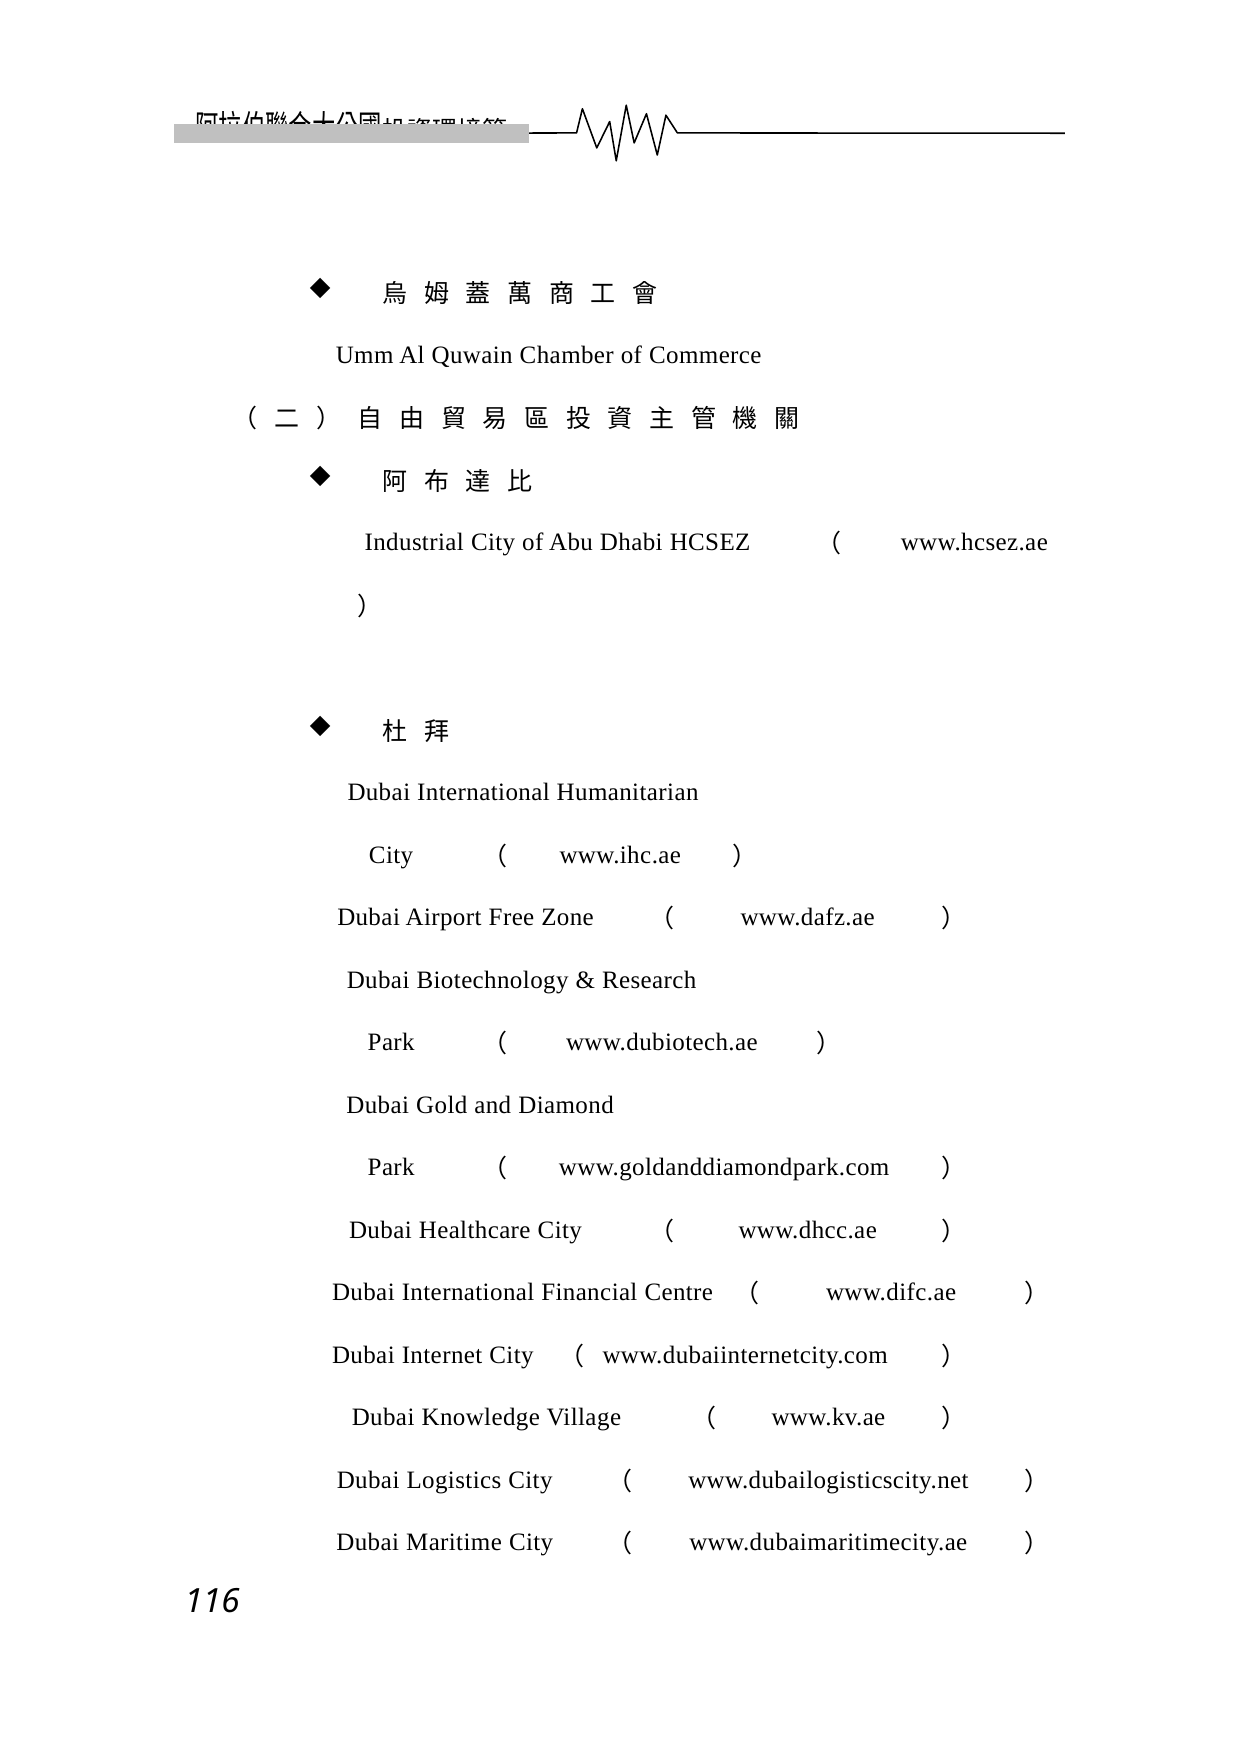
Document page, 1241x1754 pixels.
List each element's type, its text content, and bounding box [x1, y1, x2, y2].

text （二）自由貿易區投資主管機關 [207, 375, 1058, 438]
text Dubai Healthcare City（www.dhcc.ae） [281, 1188, 1058, 1250]
text  烏姆蓋萬商工會 [281, 250, 1058, 313]
text Dubai Airport Free Zone（www.dafz.ae） [281, 875, 1058, 938]
text Dubai Logistics City（www.dubailogisticscity.net） [281, 1438, 1058, 1500]
text Dubai Biotechnology & Research Park（www.dubiotech.ae） [281, 938, 1058, 1063]
text Dubai Gold and Diamond Park（www.goldanddiamondpark.com） [281, 1063, 1058, 1188]
text  杜拜 [281, 688, 1058, 750]
text Dubai International Humanitarian City（www.ihc.ae） [281, 750, 1058, 875]
text Dubai International Financial Centre （www.difc.ae） [281, 1250, 1058, 1313]
text  阿布達比 [281, 438, 1058, 500]
text Dubai Internet City （www.dubaiinternetcity.com） [281, 1313, 1058, 1375]
text Dubai Knowledge Village（www.kv.ae） [281, 1375, 1058, 1438]
text Dubai Maritime City（www.dubaimaritimecity.ae） [281, 1500, 1058, 1563]
text Umm Al Quwain Chamber of Commerce [281, 313, 1058, 375]
text Industrial City of Abu Dhabi HCSEZ（www.hcsez.ae） [330, 500, 1058, 625]
